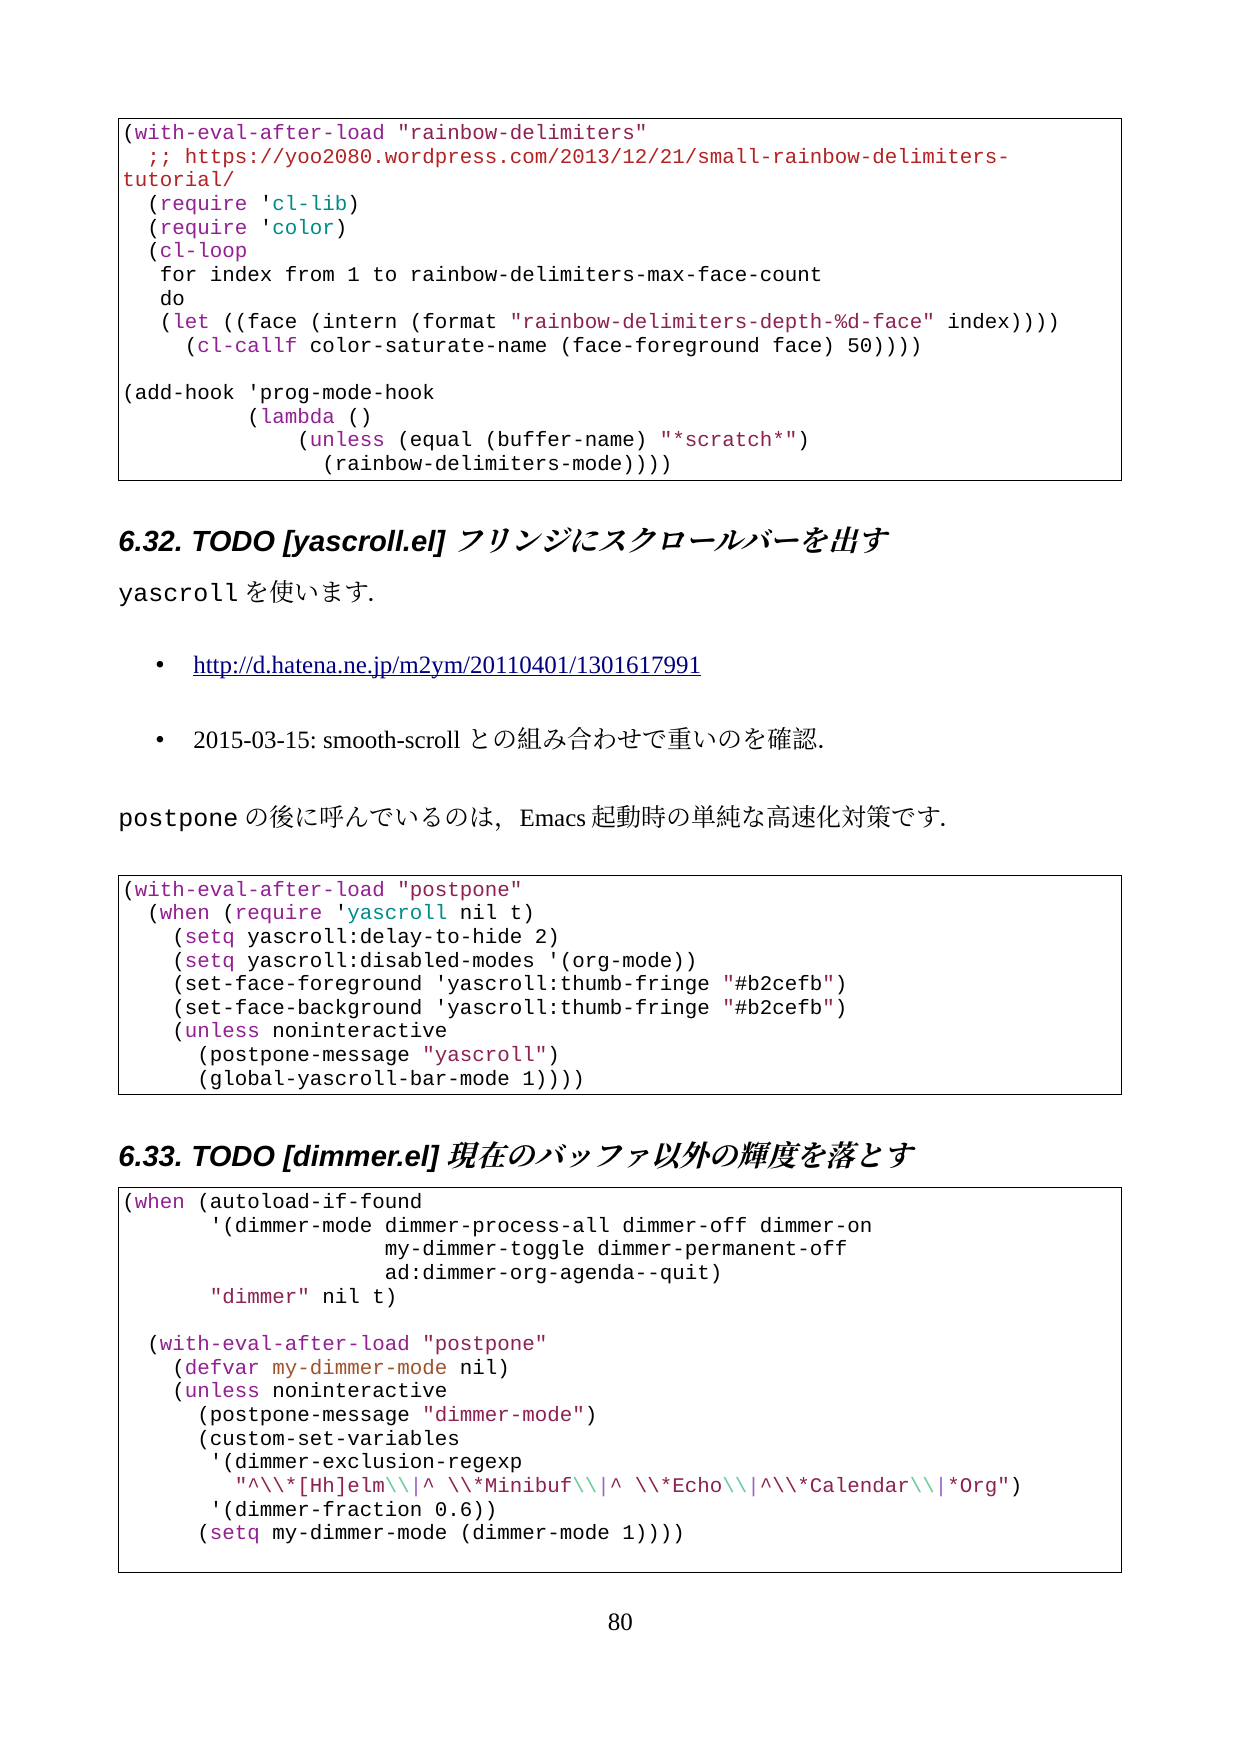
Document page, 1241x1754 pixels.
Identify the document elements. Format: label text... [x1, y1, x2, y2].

text (rainbow-delimiters-mode)))) [119, 449, 1121, 480]
text (when (autoload-if-found [119, 1188, 1121, 1211]
text (global-yascroll-bar-mode 1)))) [119, 1064, 1121, 1094]
text ;; https://yoo2080.wordpress.com/2013/12/21/small-rainbow-delimiters-tutorial/ [119, 142, 1121, 189]
text ad:dimmer-org-agenda--quit) [119, 1258, 1121, 1282]
text (with-eval-after-load "postpone" [119, 1329, 1121, 1353]
text (lambda () [119, 402, 1121, 426]
text (setq yascroll:disabled-modes '(org-mode)) [119, 946, 1121, 969]
text (cl-loop [119, 236, 1121, 260]
text (set-face-background 'yascroll:thumb-fringe "#b2cefb") [119, 993, 1121, 1017]
text yascroll を使います． [118, 572, 1122, 637]
text (custom-set-variables [119, 1424, 1121, 1447]
text "dimmer" nil t) [119, 1282, 1121, 1305]
text do [119, 284, 1121, 307]
text (cl-callf color-saturate-name (face-foreground face) 50)))) [119, 331, 1121, 354]
text '(dimmer-exclusion-regexp [119, 1447, 1121, 1471]
text (with-eval-after-load "rainbow-delimiters" [119, 119, 1121, 142]
text (add-hook 'prog-mode-hook [119, 378, 1121, 402]
text (postpone-message "yascroll") [119, 1040, 1121, 1064]
subtitle TODO [yascroll.el] フリンジにスクロールバーを出す [118, 518, 1122, 560]
text (with-eval-after-load "postpone" [119, 876, 1121, 898]
text (setq yascroll:delay-to-hide 2) [119, 922, 1121, 946]
text (let ((face (intern (format "rainbow-delimiters-depth-%d-face" index)))) [119, 307, 1121, 331]
text (unless noninteractive [119, 1376, 1121, 1400]
list http://d.hatena.ne.jp/m2ym/20110401/1301617991 [156, 650, 1122, 707]
text (require 'color) [119, 213, 1121, 236]
text (unless noninteractive [119, 1017, 1121, 1040]
list 2015-03-15: smooth-scroll との組み合わせで重いのを確認． [156, 720, 1122, 785]
text for index from 1 to rainbow-delimiters-max-face-count [119, 260, 1121, 284]
text "^\\*[Hh]elm\\|^ \\*Minibuf\\|^ \\*Echo\\|^\\*Calendar\\|*Org") [119, 1471, 1121, 1494]
text (postpone-message "dimmer-mode") [119, 1400, 1121, 1424]
text (unless (equal (buffer-name) "*scratch*") [119, 426, 1121, 449]
text '(dimmer-mode dimmer-process-all dimmer-off dimmer-on [119, 1211, 1121, 1234]
text postpone の後に呼んでいるのは，Emacs起動時の単純な高速化対策です． [118, 797, 1122, 862]
text (when (require 'yascroll nil t) [119, 898, 1121, 922]
subtitle TODO [dimmer.el] 現在のバッファ以外の輝度を落とす [118, 1133, 1122, 1175]
text (setq my-dimmer-mode (dimmer-mode 1)))) [119, 1518, 1121, 1542]
text (require 'cl-lib) [119, 189, 1121, 213]
text (set-face-foreground 'yascroll:thumb-fringe "#b2cefb") [119, 969, 1121, 993]
text '(dimmer-fraction 0.6)) [119, 1494, 1121, 1518]
text (defvar my-dimmer-mode nil) [119, 1353, 1121, 1376]
text my-dimmer-toggle dimmer-permanent-off [119, 1234, 1121, 1258]
